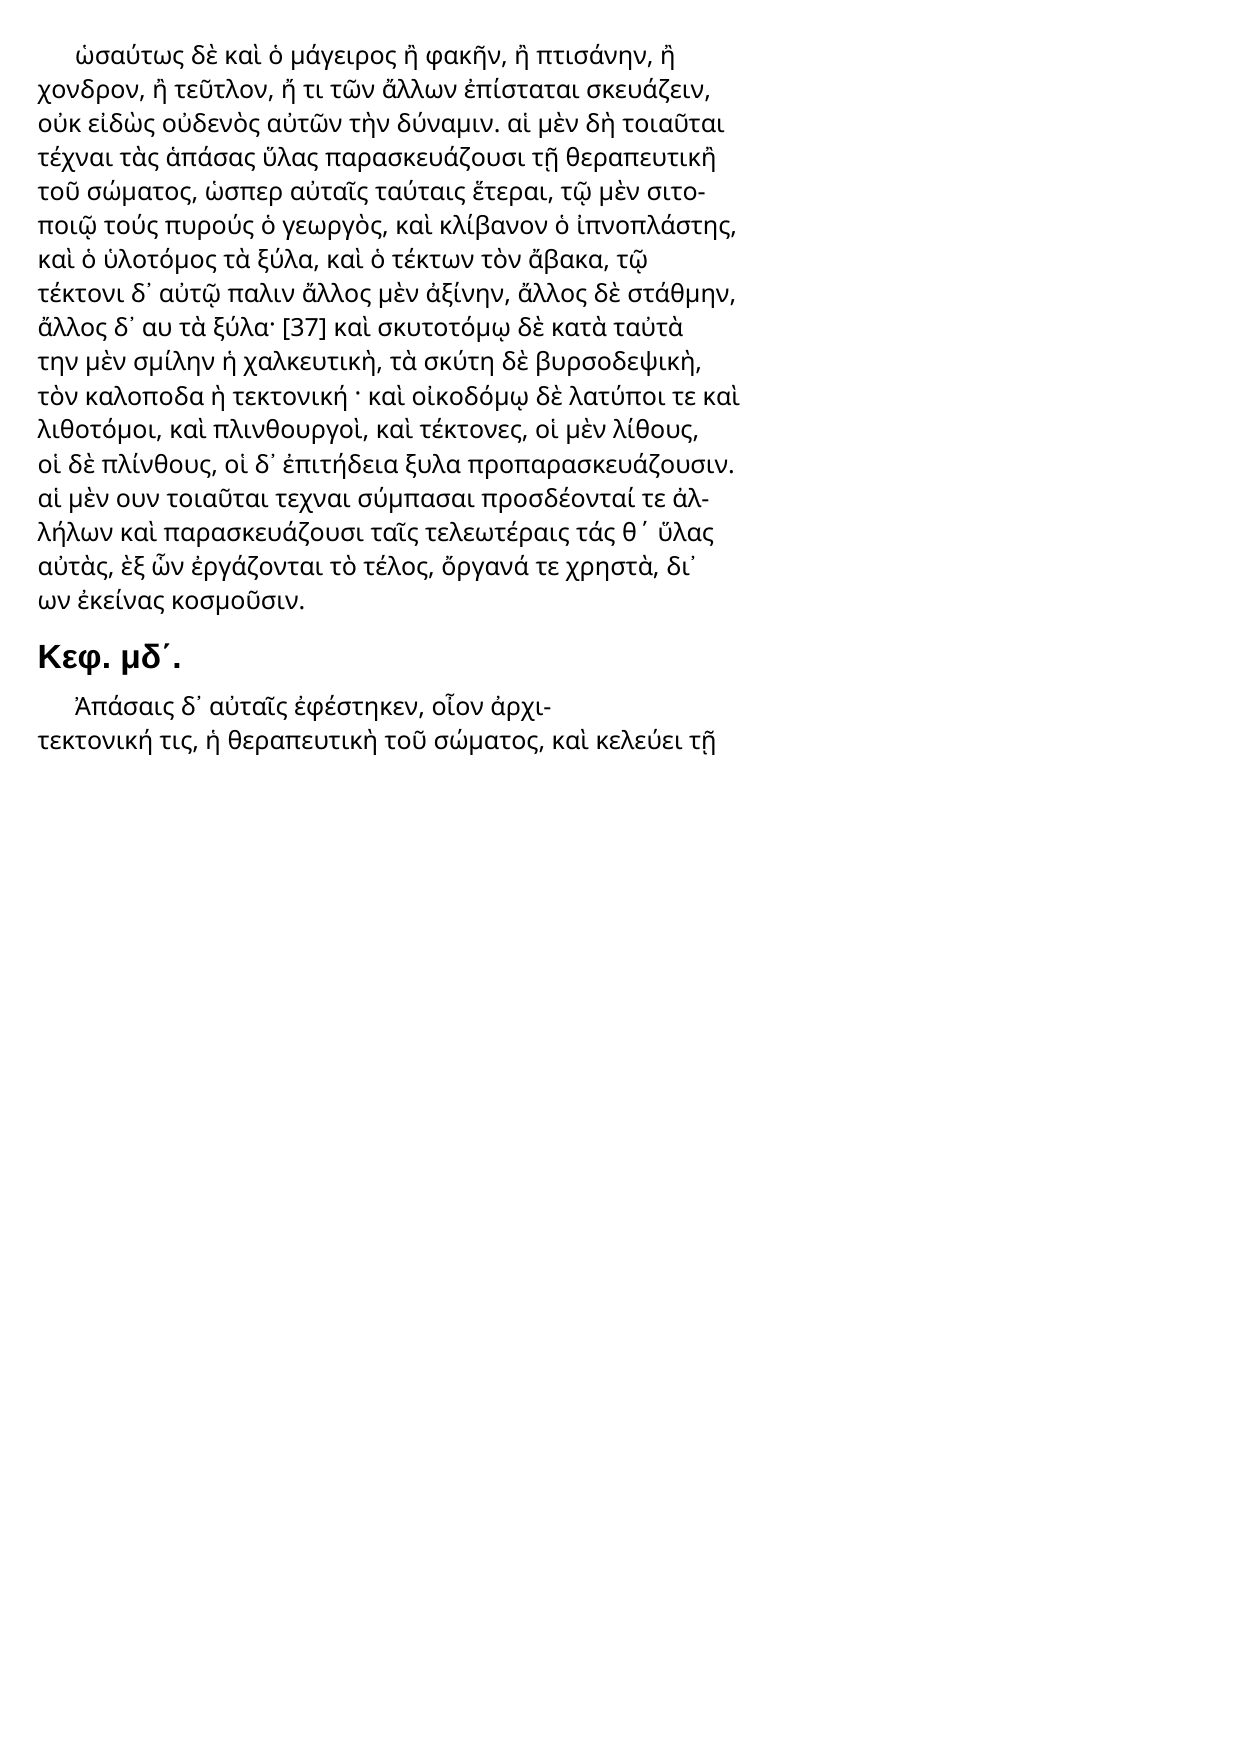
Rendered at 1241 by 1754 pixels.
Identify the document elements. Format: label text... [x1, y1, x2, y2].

text ὡσαύτως δὲ καὶ ὁ μάγειρος ἢ φακῆν, ἢ πτισάνην, ἢ χονδρον, ἢ τεῦτλον, ἤ τι τῶν ἄλλων ἐπίσταται σκευάζειν, οὐκ εἰδὼς οὐδενὸς αὐτῶν τὴν δύναμιν. αἱ μὲν δὴ τοιαῦται τέχναι τὰς ἁπάσας ὕλας παρασκευάζουσι τῇ θεραπευτικἢ τοῦ σώματος, ὡσπερ αὐταῖς ταύταις ἕτεραι, τῷ μὲν σιτο- ποιῷ τούς πυρούς ὁ γεωργὸς, καὶ κλίβανον ὁ ἰπνοπλάστης, καὶ ὁ ὑλοτόμος τὰ ξύλα, καὶ ὁ τέκτων τὸν ἄβακα, τῷ τέκτονι δ᾽ αὐτῷ παλιν ἄλλος μὲν ἀξίνην, ἄλλος δὲ στάθμην, ἄλλος δ᾽ αυ τὰ ξύλα· [37] καὶ σκυτοτόμῳ δὲ κατὰ ταὐτὰ την μὲν σμίλην ἡ χαλκευτικὴ, τὰ σκύτη δὲ βυρσοδεψικὴ, τὸν καλοποδα ὴ τεκτονική · καὶ οἰκοδόμῳ δὲ λατύποι τε καὶ λιθοτόμοι, καὶ πλινθουργοὶ, καὶ τέκτονες, οἱ μὲν λίθους, οἱ δὲ πλίνθους, οἱ δ᾽ ἐπιτήδεια ξυλα προπαρασκευάζουσιν. αἱ μὲν ουν τοιαῦται τεχναι σύμπασαι προσδέονταί τε ἀλ- λήλων καὶ παρασκευάζουσι ταῖς τελεωτέραις τάς θ΄ ὕλας αὐτὰς, ὲξ ὧν ἐργάζονται τὸ τέλος, ὄργανά τε χρηστὰ, δι᾽ ων ἐκείνας κοσμοῦσιν. [37, 37, 1203, 617]
subtitle Κεφ. μδ΄. [37, 637, 1203, 676]
text Ἀπάσαις δ᾽ αὐταῖς ἐφέστηκεν, οἶον ἀρχι- τεκτονική τις, ἡ θεραπευτικὴ τοῦ σώματος, καὶ κελεύει τῇ [37, 688, 1203, 757]
